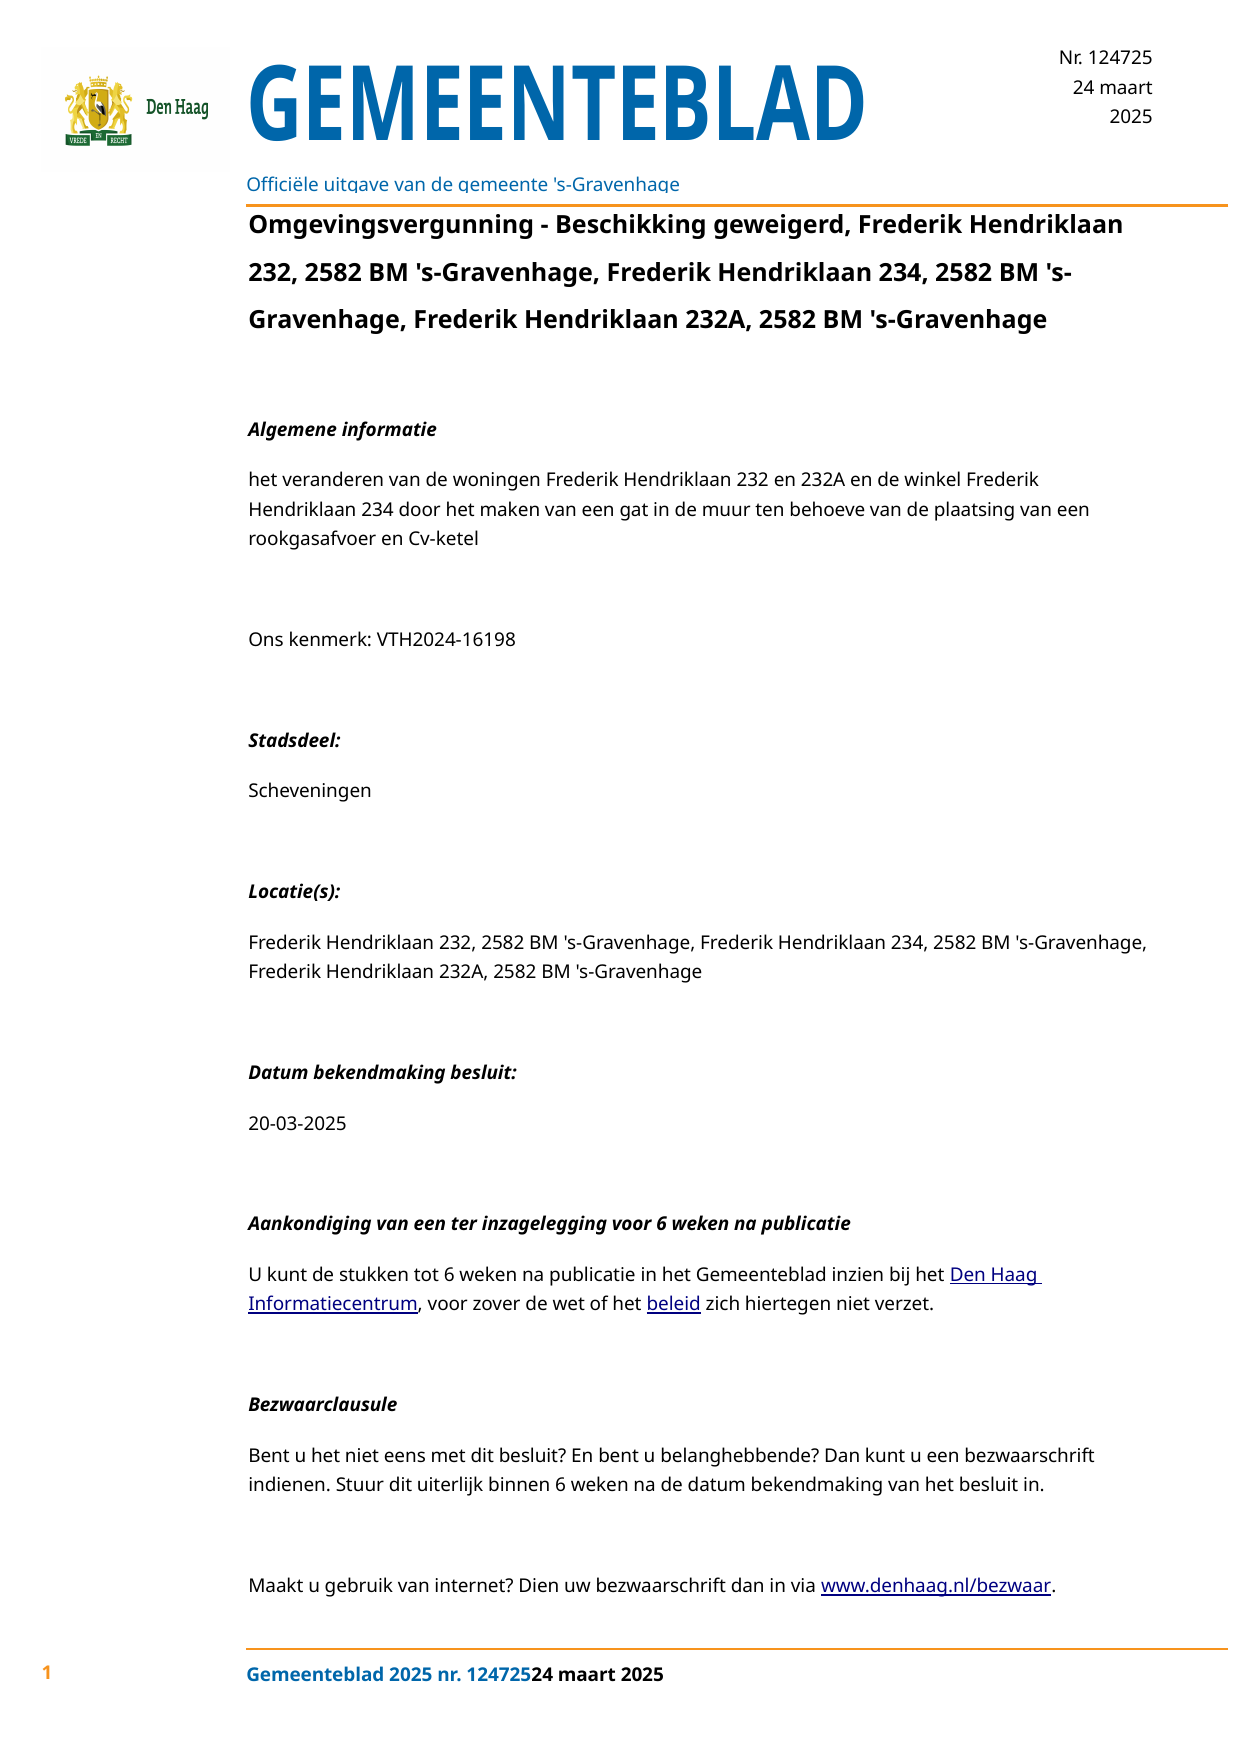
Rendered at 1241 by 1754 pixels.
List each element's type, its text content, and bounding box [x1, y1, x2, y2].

text Algemene informatie [248, 416, 1152, 442]
text Scheveningen [248, 778, 1152, 803]
text Locatie(s): [248, 878, 1152, 904]
text 20-03-2025 [248, 1110, 1152, 1135]
text U kunt de stukken tot 6 weken na publicatie in het Gemeenteblad inzien bij het Den Haag Informatiecentrum, voor zover de wet of het beleid zich hiertegen niet verzet. [248, 1261, 1152, 1316]
text Omgevingsvergunning - Beschikking geweigerd, Frederik Hendriklaan 232, 2582 BM 's-Gravenhage, Frederik Hendriklaan 234, 2582 BM 's-Gravenhage, Frederik Hendriklaan 232A, 2582 BM 's-Gravenhage [248, 207, 1152, 336]
text het veranderen van de woningen Frederik Hendriklaan 232 en 232A en de winkel Frederik Hendriklaan 234 door het maken van een gat in de muur ten behoeve van de plaatsing van een rookgasafvoer en Cv-ketel [248, 466, 1152, 551]
text Ons kenmerk: VTH2024-16198 [248, 626, 1152, 652]
picture [41, 47, 231, 172]
text Datum bekendmaking besluit: [248, 1059, 1152, 1085]
text Maakt u gebruik van internet? Dien uw bezwaarschrift dan in via www.denhaag.nl/bezwaar. [248, 1572, 1152, 1598]
text Bezwaarclausule [248, 1391, 1152, 1417]
text Aankondiging van een ter inzagelegging voor 6 weken na publicatie [248, 1211, 1152, 1236]
text Stadsdeel: [248, 727, 1152, 753]
text Frederik Hendriklaan 232, 2582 BM 's-Gravenhage, Frederik Hendriklaan 234, 2582 BM 's-Gravenhage, Frederik Hendriklaan 232A, 2582 BM 's-Gravenhage [248, 929, 1152, 984]
text Bent u het niet eens met dit besluit? En bent u belanghebbende? Dan kunt u een bezwaarschrift indienen. Stuur dit uiterlijk binnen 6 weken na de datum bekendmaking van het besluit in. [248, 1442, 1152, 1497]
